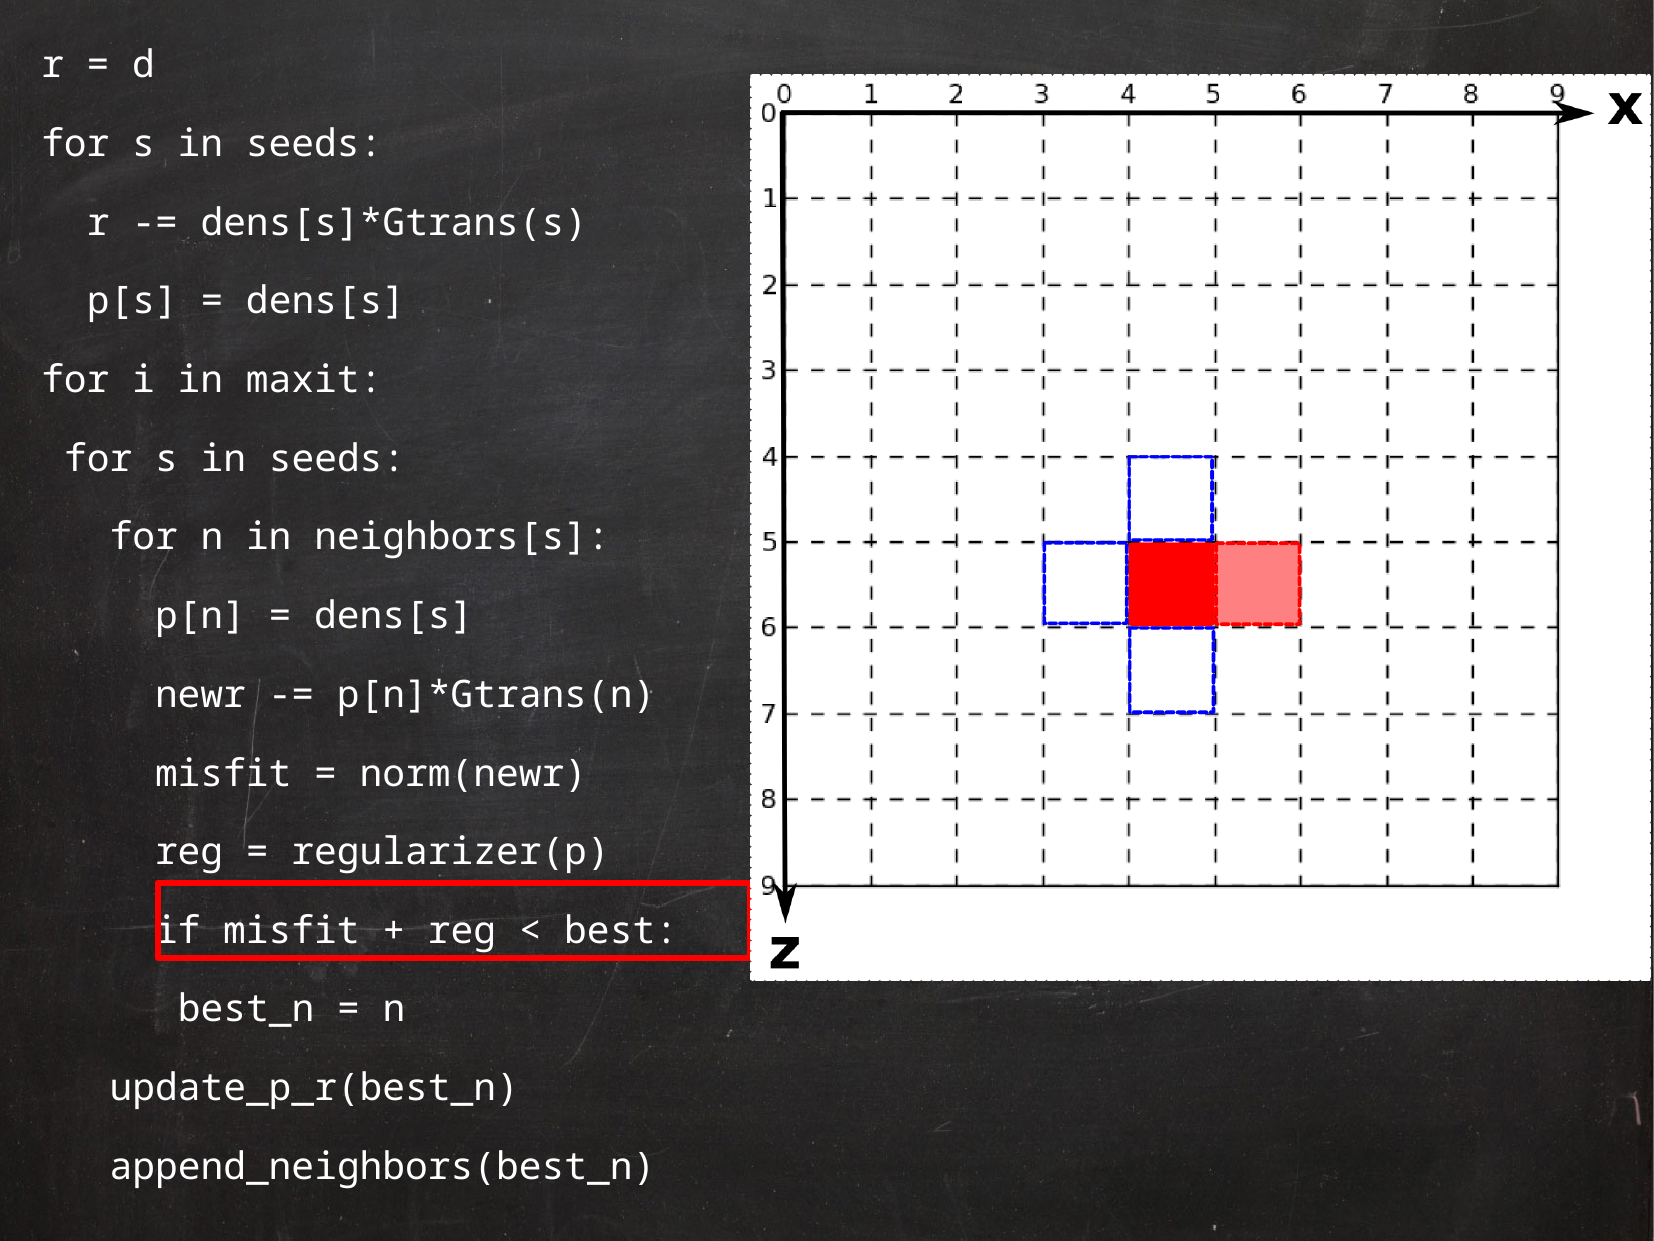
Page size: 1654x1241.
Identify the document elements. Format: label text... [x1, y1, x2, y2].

picture [0, 0, 1654, 1241]
list r = d for s in seeds: r -= dens[s]*Gtrans(s) p[s] = dens[s] for i in maxit: for s in seeds: for n in neighbors[s]: p[n] = dens[s] newr -= p[n]*Gtrans(n) misfit = norm(newr) reg = regularizer(p) if misfit + reg < best: best_n = n update_p_r(best_n) append_neighbors(best_n) [161, 886, 747, 955]
list r = d for s in seeds: r -= dens[s]*Gtrans(s) p[s] = dens[s] for i in maxit: for s in seeds: for n in neighbors[s]: p[n] = dens[s] newr -= p[n]*Gtrans(n) misfit = norm(newr) reg = regularizer(p) if misfit + reg < best: best_n = n update_p_r(best_n) append_neighbors(best_n) [41, 37, 1613, 1201]
